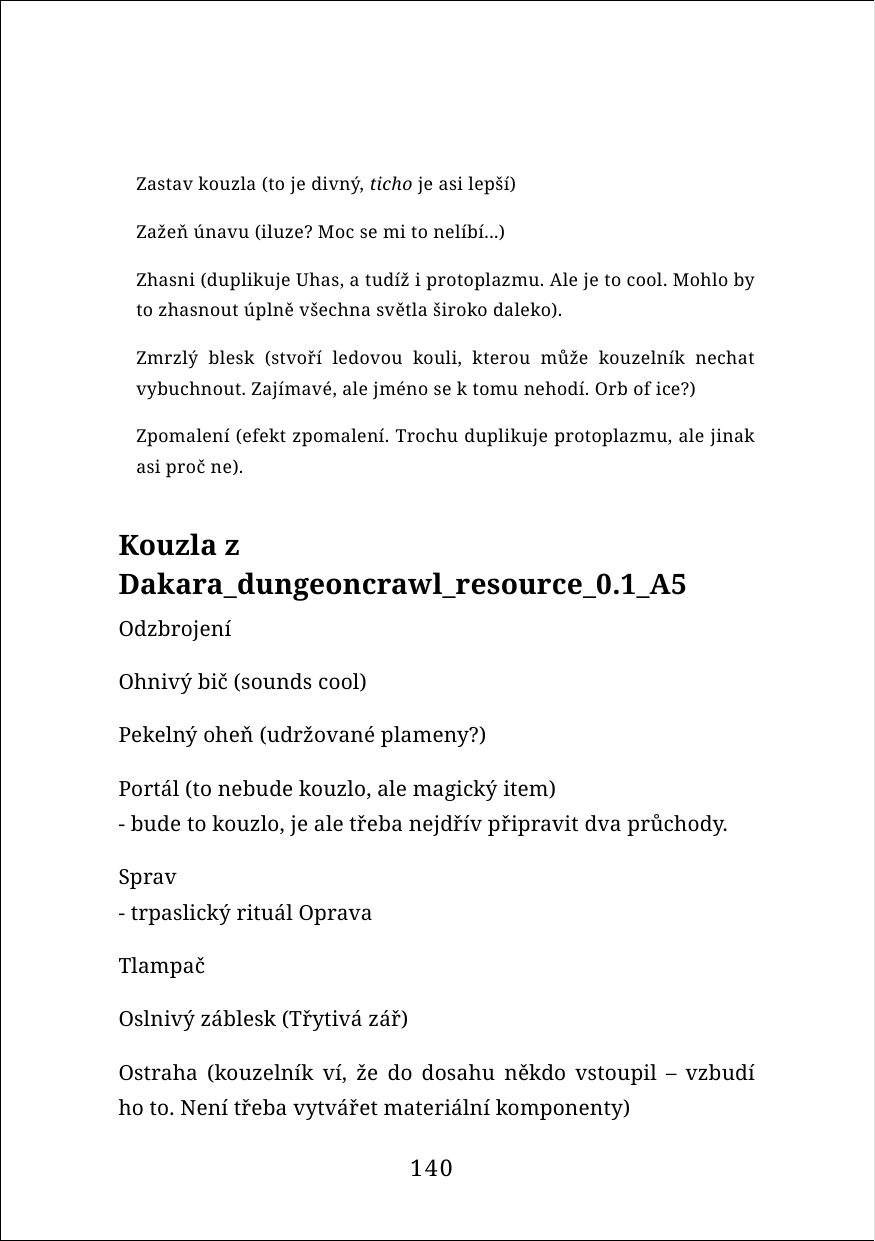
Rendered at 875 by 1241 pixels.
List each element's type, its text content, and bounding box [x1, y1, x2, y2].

text Odzbrojení [118, 614, 756, 642]
text Zhasni (duplikuje Uhas, a tudíž i protoplazmu. Ale je to cool. Mohlo by to zhasnout úplně všechna světla široko daleko). [136, 268, 756, 322]
text Zažeň únavu (iluze? Moc se mi to nelíbí...) [136, 220, 756, 244]
text Zpomalení (efekt zpomalení. Trochu duplikuje protoplazmu, ale jinak asi proč ne). [136, 424, 756, 478]
subtitle Kouzla z Dakara_dungeoncrawl_resource_0.1_A5 [118, 526, 756, 602]
text Tlampač [118, 951, 756, 980]
text Oslnivý záblesk (Třytivá zář) [118, 1004, 756, 1033]
text Sprav - trpaslický rituál Oprava [118, 862, 756, 926]
text Zastav kouzla (to je divný, ticho je asi lepší) [136, 172, 756, 196]
text Zmrzlý blesk (stvoří ledovou kouli, kterou může kouzelník nechat vybuchnout. Zajímavé, ale jméno se k tomu nehodí. Orb of ice?) [136, 346, 756, 400]
text Ohnivý bič (sounds cool) [118, 667, 756, 696]
text Pekelný oheň (udržované plameny?) [118, 721, 756, 749]
text Portál (to nebude kouzlo, ale magický item) - bude to kouzlo, je ale třeba nejdřív připravit dva průchody. [118, 774, 756, 838]
text Ostraha (kouzelník ví, že do dosahu někdo vstoupil – vzbudí ho to. Není třeba vytvářet materiální komponenty) [118, 1058, 756, 1122]
